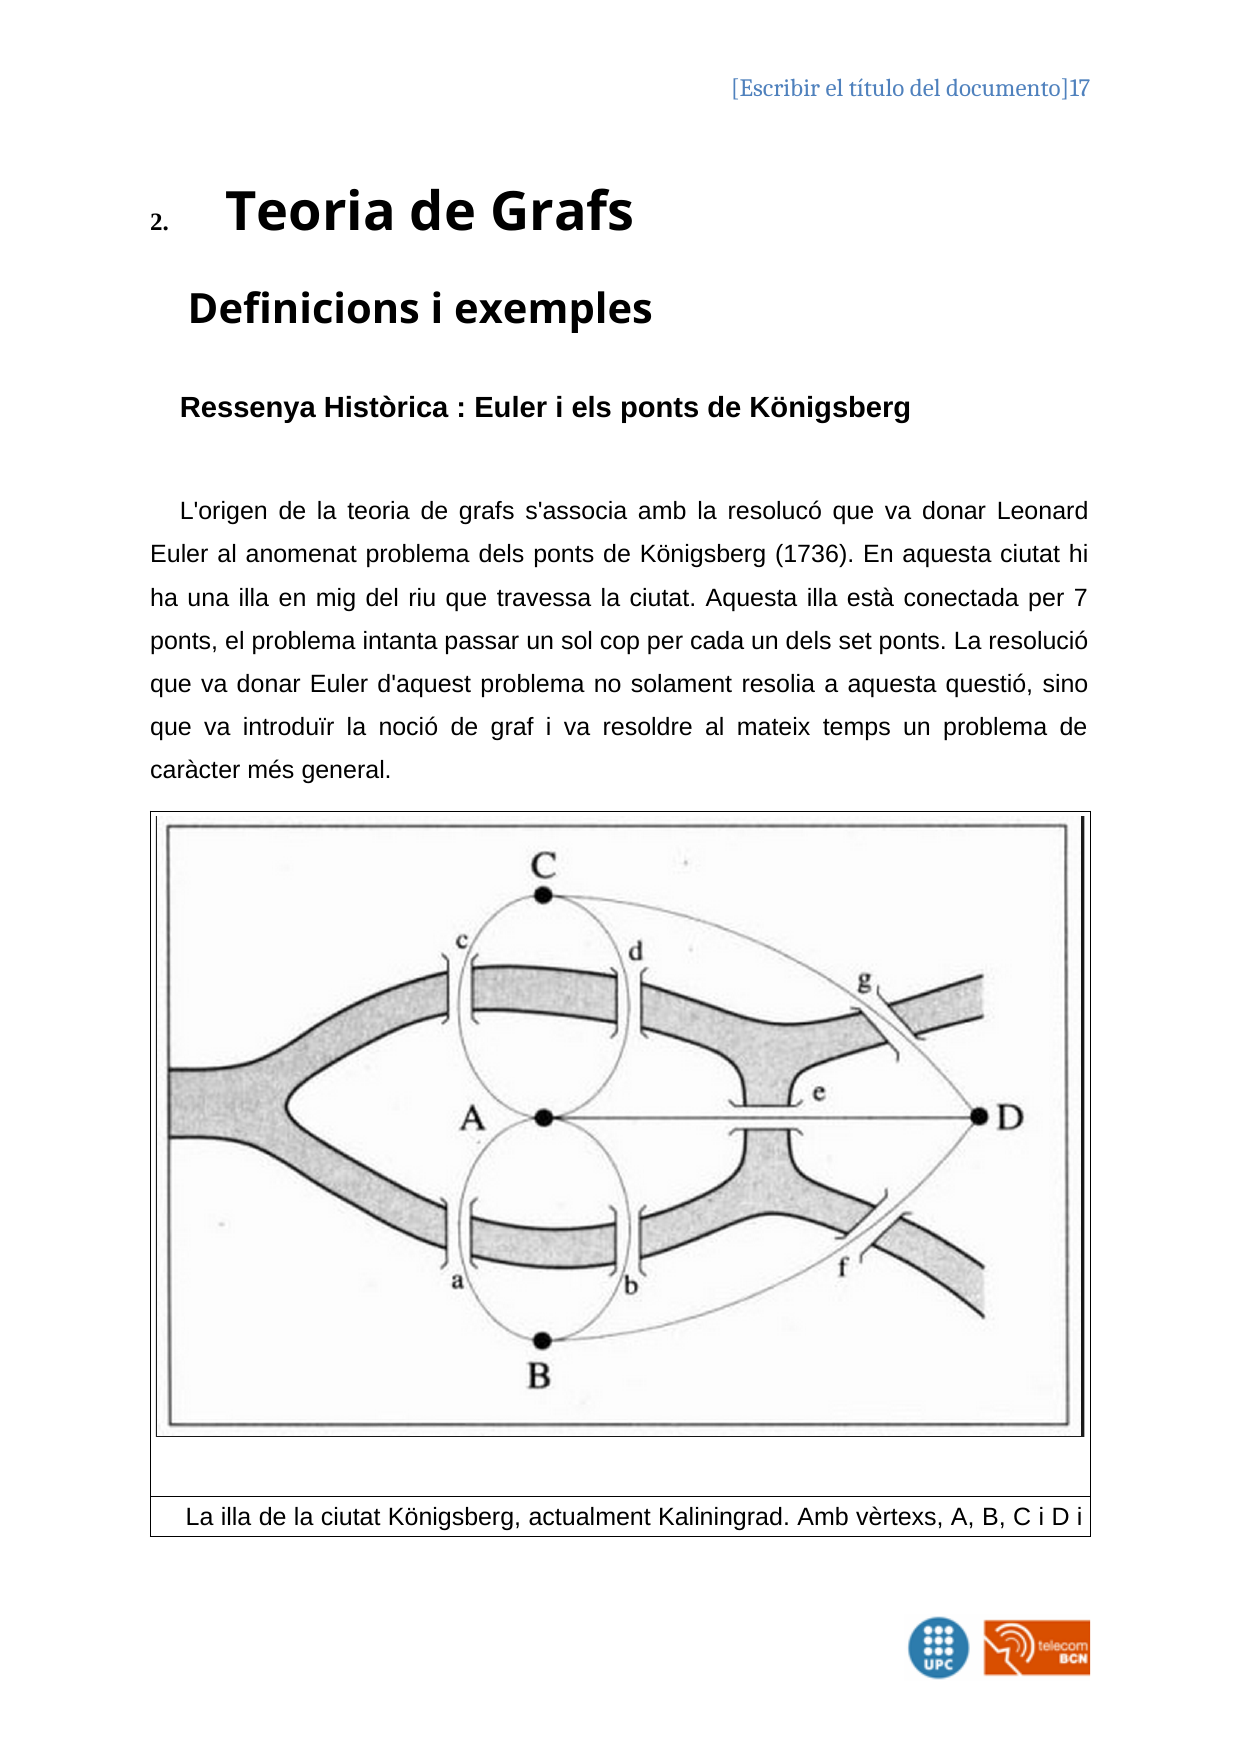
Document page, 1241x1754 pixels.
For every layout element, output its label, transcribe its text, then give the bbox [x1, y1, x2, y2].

subtitle Ressenya Històrica : Euler i els ponts de Königsberg [150, 389, 1090, 423]
picture [904, 1614, 1091, 1681]
text L'origen de la teoria de grafs s'associa amb la resolucó que va donar Leonard Euler al anomenat problema dels ponts de Königsberg (1736). En aquesta ciutat hi ha una illa en mig del riu que travessa la ciutat. Aquesta illa està conectada per 7 ponts, el problema intanta passar un sol cop per cada un dels set ponts. La resolució que va donar Euler d'aquest problema no solament resolia a aquesta questió, sino que va introduïr la noció de graf i va resoldre al mateix temps un problema de caràcter més general. [150, 496, 1090, 784]
subtitle Teoria de Grafs [150, 173, 1090, 247]
table_header [151, 812, 1090, 1496]
subtitle Definicions i exemples [187, 278, 1090, 335]
picture [155, 816, 1085, 1437]
table_cell La illa de la ciutat Königsberg, actualment Kaliningrad. Amb vèrtexs, A, B, C i D i [151, 1497, 1090, 1536]
